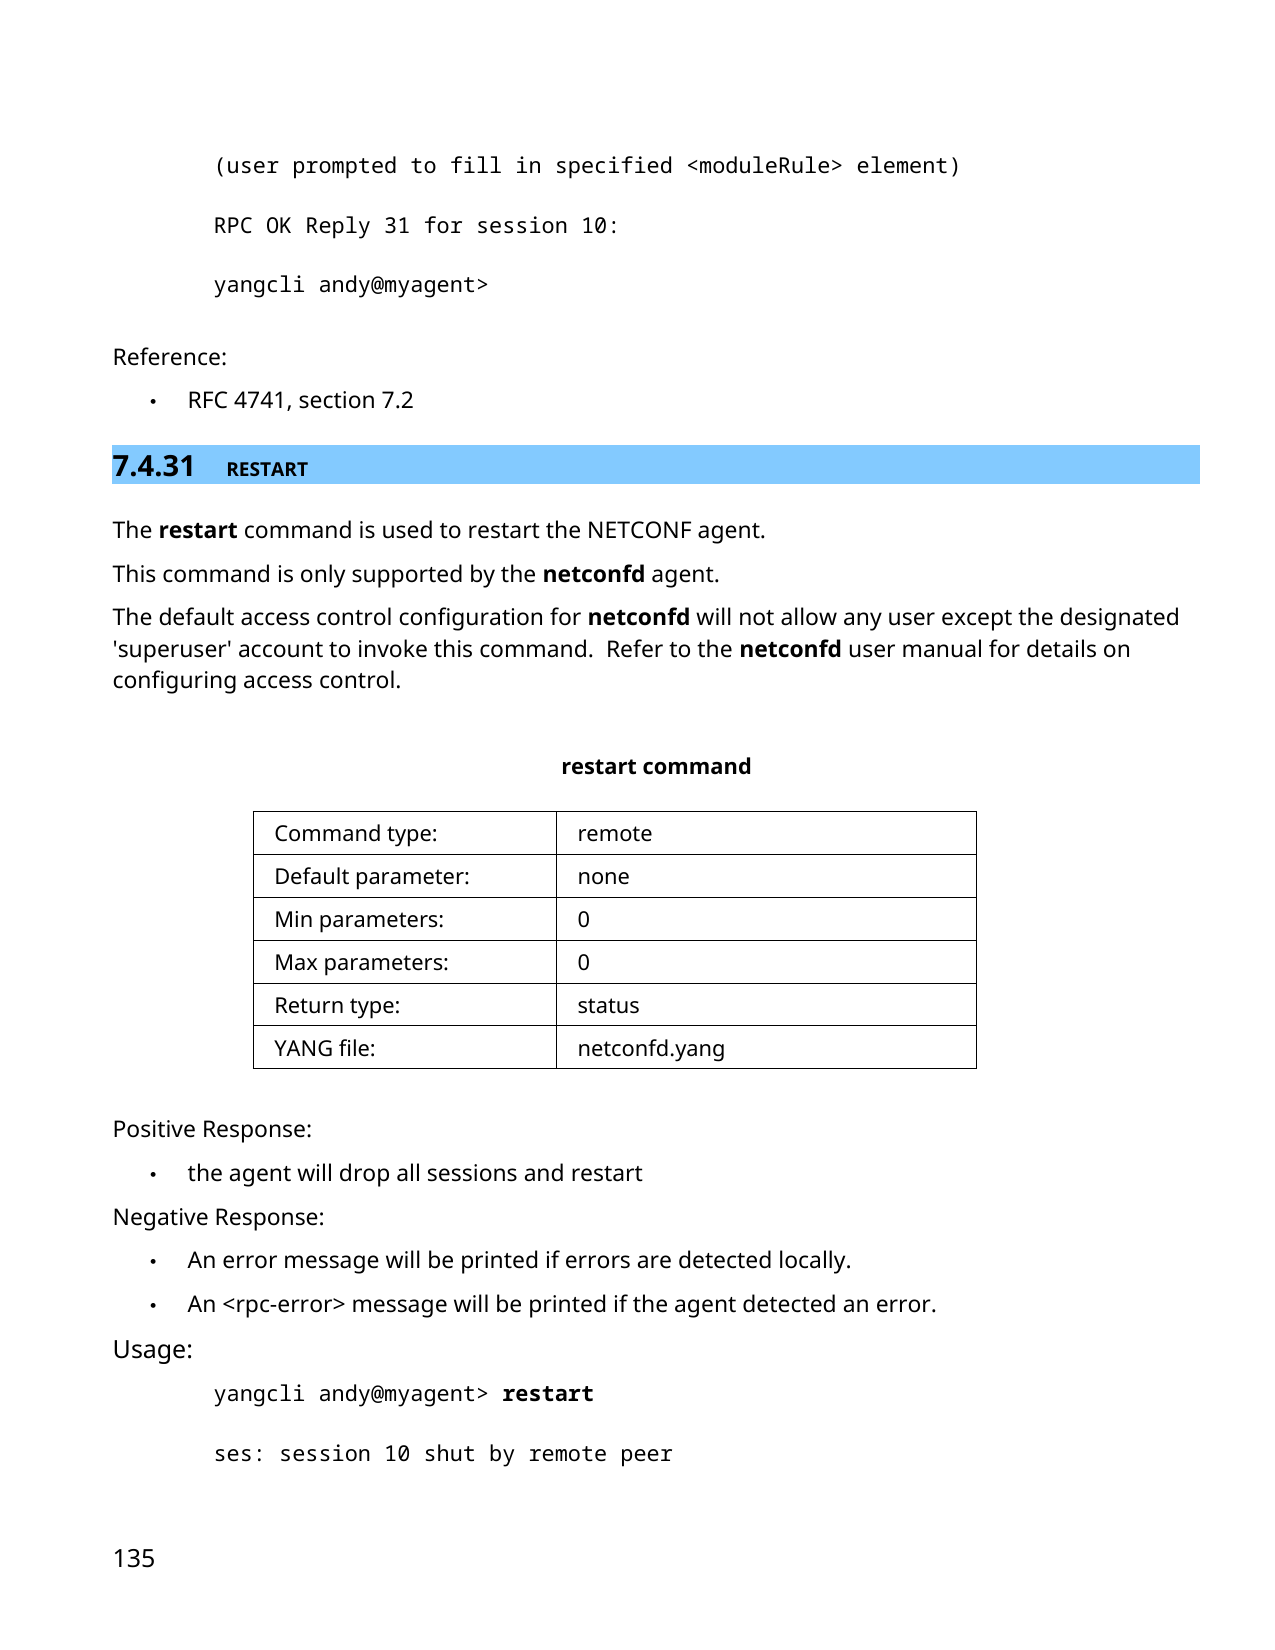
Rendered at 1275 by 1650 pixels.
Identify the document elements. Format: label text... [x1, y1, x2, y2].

subtitle restart [112, 445, 1200, 484]
text yangcli andy@myagent> restart ses: session 10 shut by remote peer [139, 1378, 1200, 1497]
table_cell Max parameters: [254, 941, 556, 982]
table_cell YANG file: [254, 1026, 556, 1068]
list An error message will be printed if errors are detected locally. [150, 1244, 1200, 1276]
list the agent will drop all sessions and restart [150, 1157, 1200, 1188]
text The default access control configuration for netconfd will not allow any user except the designated 'superuser' account to invoke this command. Refer to the netconfd user manual for details on configuring access control. [112, 601, 1200, 695]
list An <rpc-error> message will be printed if the agent detected an error. [150, 1288, 1200, 1319]
table_cell 0 [557, 941, 976, 982]
table_cell Min parameters: [254, 898, 556, 939]
text (user prompted to fill in specified <moduleRule> element) RPC OK Reply 31 for session 10: yangcli andy@myagent> [139, 150, 1200, 329]
text The restart command is used to restart the NETCONF agent. [112, 514, 1200, 545]
list RFC 4741, section 7.2 [150, 384, 1200, 416]
table_header remote [557, 812, 976, 854]
text Reference: [112, 341, 1200, 372]
table_cell status [557, 984, 976, 1025]
subtitle restart command [127, 751, 1185, 781]
table_cell none [557, 855, 976, 897]
text Negative Response: [112, 1201, 1200, 1232]
table_cell Return type: [254, 984, 556, 1025]
text Usage: [112, 1332, 1200, 1366]
table_cell 0 [557, 898, 976, 939]
text Positive Response: [112, 1113, 1200, 1144]
table_cell Default parameter: [254, 855, 556, 897]
table_cell netconfd.yang [557, 1026, 976, 1068]
text This command is only supported by the netconfd agent. [112, 557, 1200, 589]
table_header Command type: [254, 812, 556, 854]
